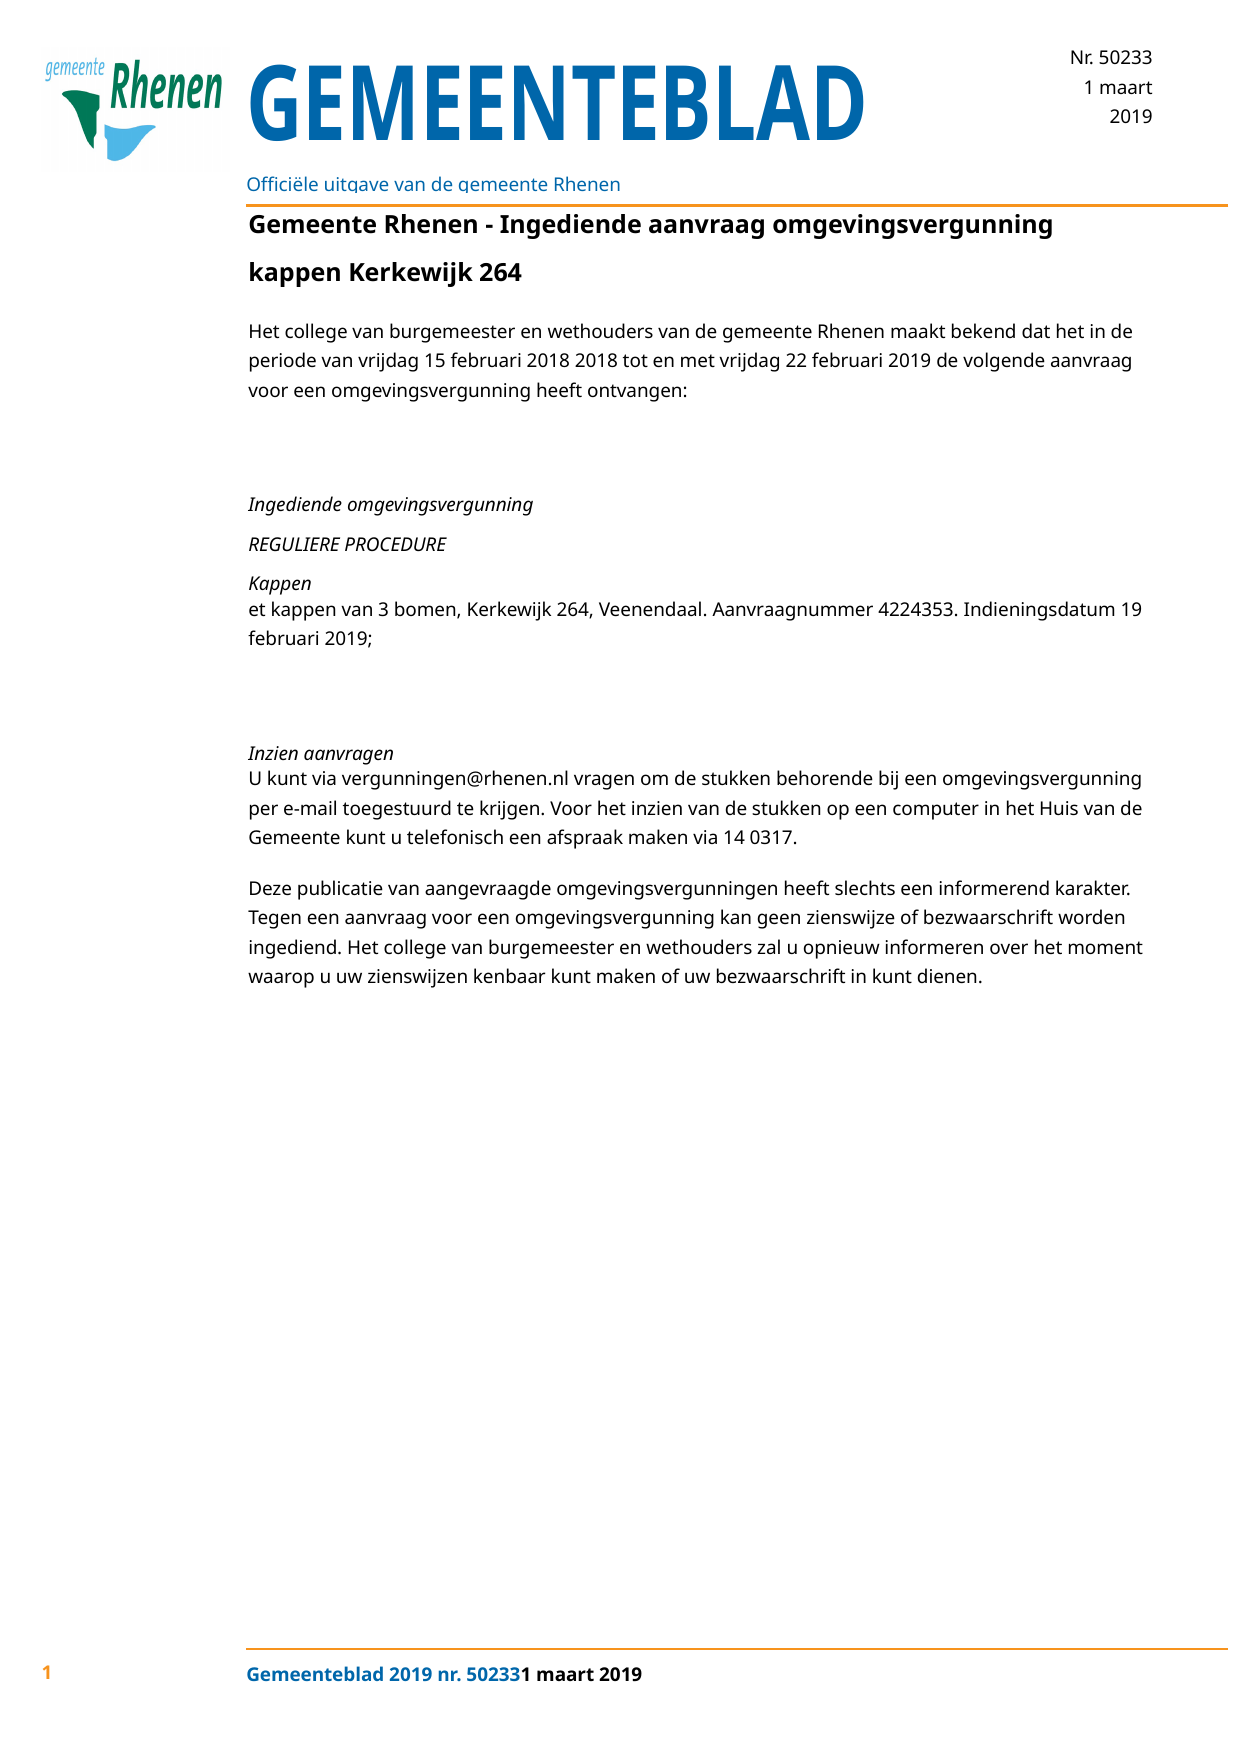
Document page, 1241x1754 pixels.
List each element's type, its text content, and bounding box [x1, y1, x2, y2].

text U kunt via vergunningen@rhenen.nl vragen om de stukken behorende bij een omgevingsvergunning per e-mail toegestuurd te krijgen. Voor het inzien van de stukken op een computer in het Huis van de Gemeente kunt u telefonisch een afspraak maken via 14 0317. [248, 765, 1152, 850]
text REGULIERE PROCEDURE [248, 531, 1152, 556]
text et kappen van 3 bomen, Kerkewijk 264, Veenendaal. Aanvraagnummer 4224353. Indieningsdatum 19 februari 2019; [248, 596, 1152, 651]
text Kappen [248, 570, 1152, 596]
text Het college van burgemeester en wethouders van de gemeente Rhenen maakt bekend dat het in de periode van vrijdag 15 februari 2018 2018 tot en met vrijdag 22 februari 2019 de volgende aanvraag voor een omgevingsvergunning heeft ontvangen: [248, 318, 1152, 403]
text Deze publicatie van aangevraagde omgevingsvergunningen heeft slechts een informerend karakter. Tegen een aanvraag voor een omgevingsvergunning kan geen zienswijze of bezwaarschrift worden ingediend. Het college van burgemeester en wethouders zal u opnieuw informeren over het moment waarop u uw zienswijzen kenbaar kunt maken of uw bezwaarschrift in kunt dienen. [248, 875, 1152, 989]
text Ingediende omgevingsvergunning [248, 491, 1152, 517]
text Gemeente Rhenen - Ingediende aanvraag omgevingsvergunning kappen Kerkewijk 264 [248, 207, 1152, 288]
picture [41, 47, 231, 172]
text Inzien aanvragen [248, 740, 1152, 765]
